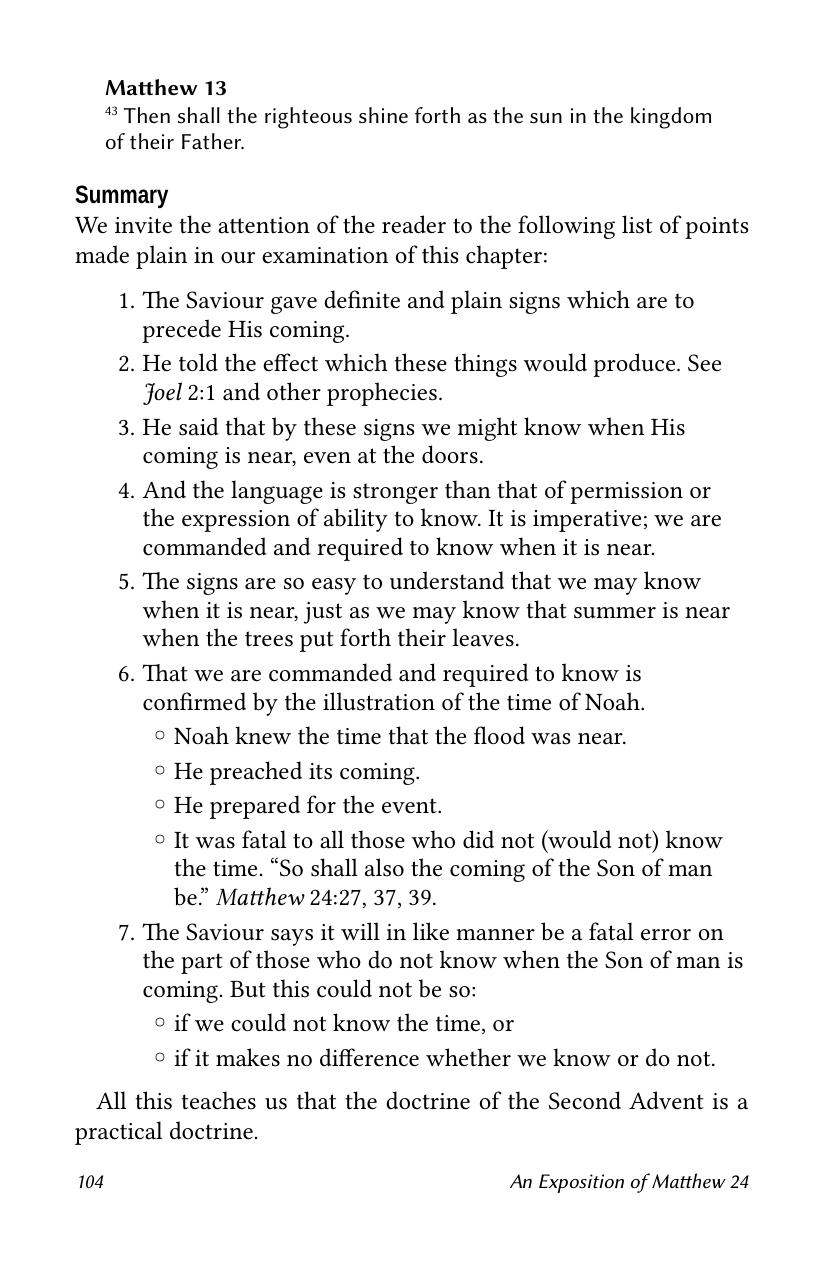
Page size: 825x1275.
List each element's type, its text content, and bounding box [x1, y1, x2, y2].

text All this teaches us that the doctrine of the Second Advent is a practical doctrine. [75, 1087, 750, 1146]
list The signs are so easy to understand that we may know when it is near, just as we may know that summer is near when the trees put forth their leaves. [135, 567, 750, 653]
text We invite the attention of the reader to the following list of points made plain in our examination of this chapter: [75, 212, 750, 270]
list if we could not know the time, or [150, 1009, 750, 1038]
text 43 Then shall the righteous shine forth as the sun in the kingdom of their Father. [105, 103, 720, 155]
text Matthew 13 [105, 75, 750, 101]
list He preached its coming. [150, 757, 750, 785]
subtitle Summary [75, 180, 750, 208]
list Noah knew the time that the flood was near. [150, 722, 750, 751]
list The Saviour says it will in like manner be a fatal error on the part of those who do not know when the Son of man is coming. But this could not be so: [135, 918, 750, 1003]
list That we are commanded and required to know is confirmed by the illustration of the time of Noah. [135, 659, 750, 716]
list He prepared for the event. [150, 791, 750, 820]
list He said that by these signs we might know when His coming is near, even at the doors. [135, 413, 750, 470]
list It was fatal to all those who did not (would not) know the time. “So shall also the coming of the Son of man be.” Matthew 24:27, 37, 39. [150, 826, 750, 912]
list if it makes no difference whether we know or do not. [150, 1044, 750, 1072]
list And the language is stronger than that of permission or the expression of ability to know. It is imperative; we are commanded and required to know when it is near. [135, 476, 750, 561]
list The Saviour gave definite and plain signs which are to precede His coming. [135, 286, 750, 343]
list He told the effect which these things would produce. See Joel 2:1 and other prophecies. [135, 349, 750, 407]
